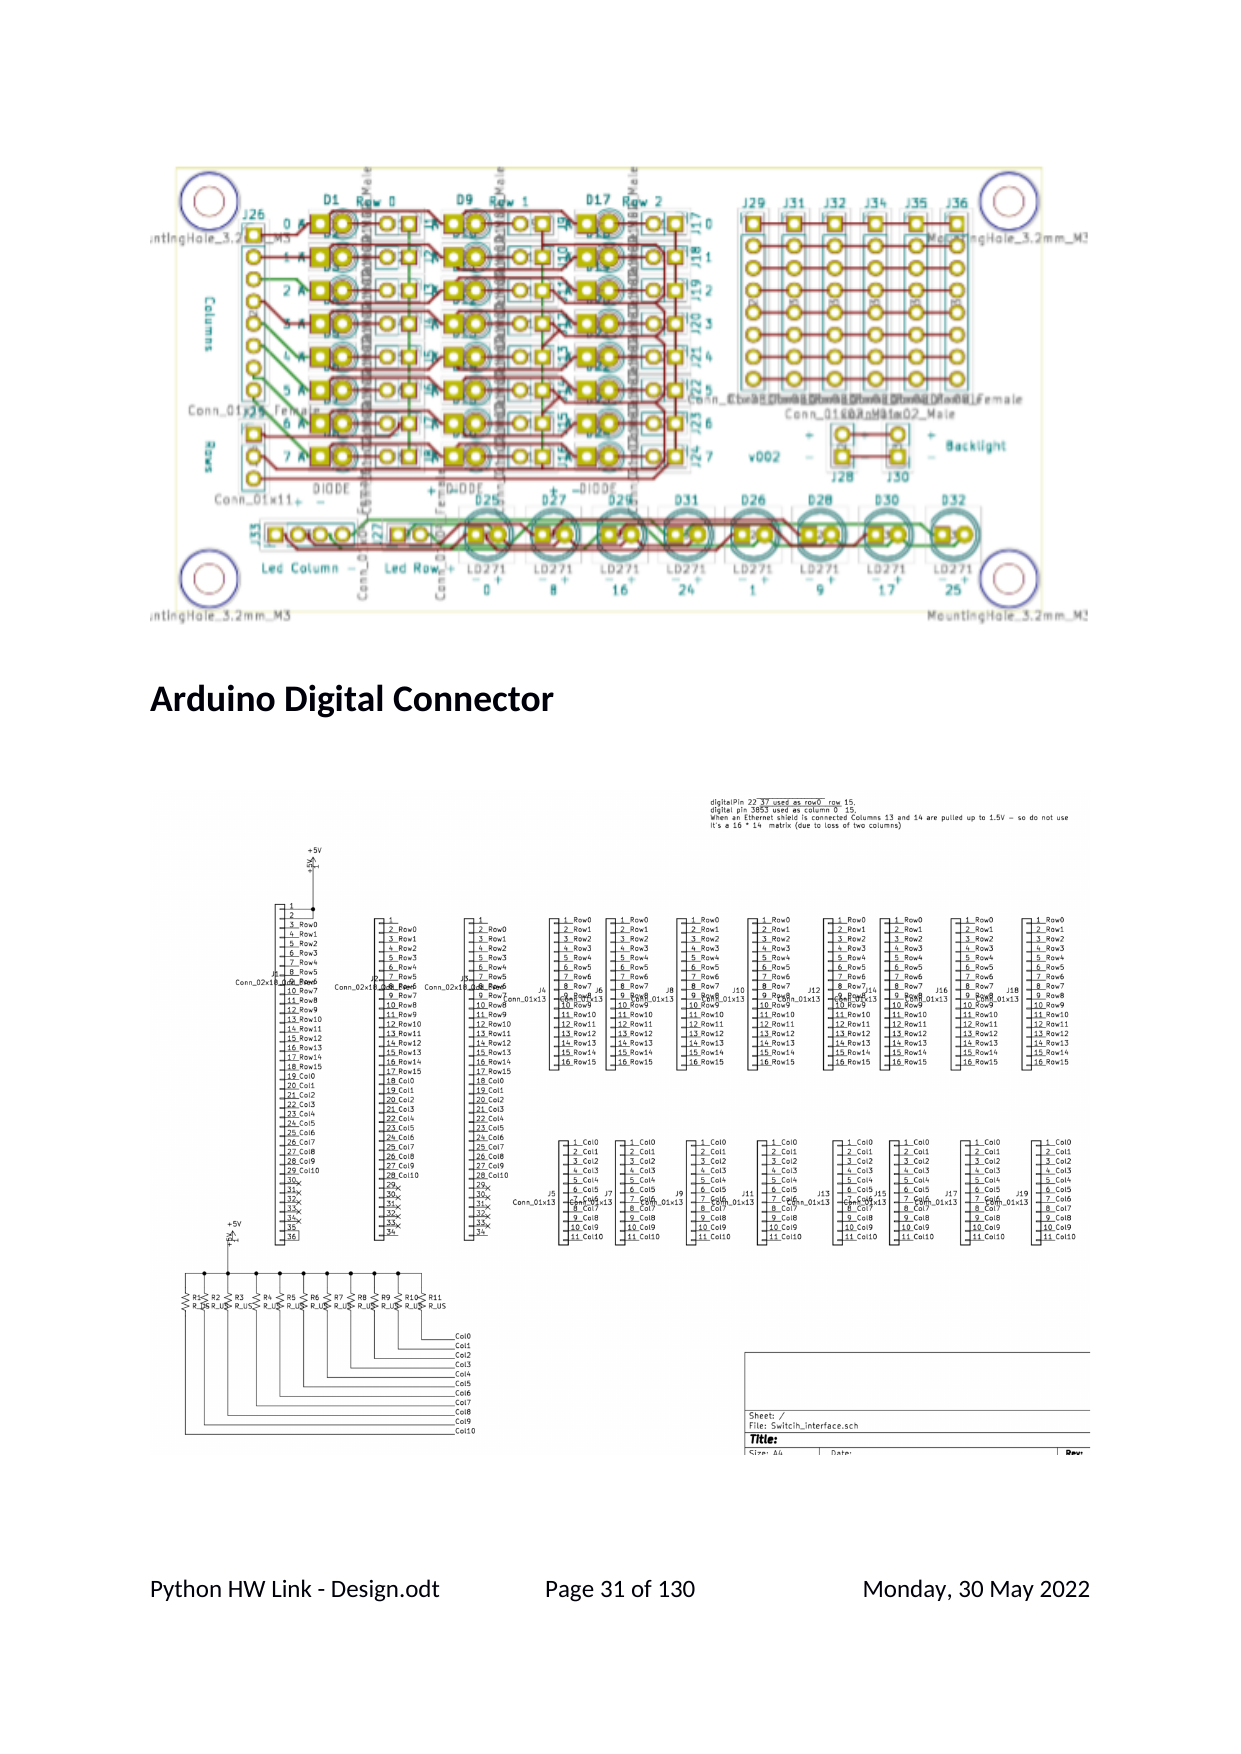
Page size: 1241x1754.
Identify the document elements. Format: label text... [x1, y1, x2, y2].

picture [150, 790, 1091, 1455]
subtitle Arduino Digital Connector [150, 675, 1090, 721]
picture [150, 150, 1088, 638]
